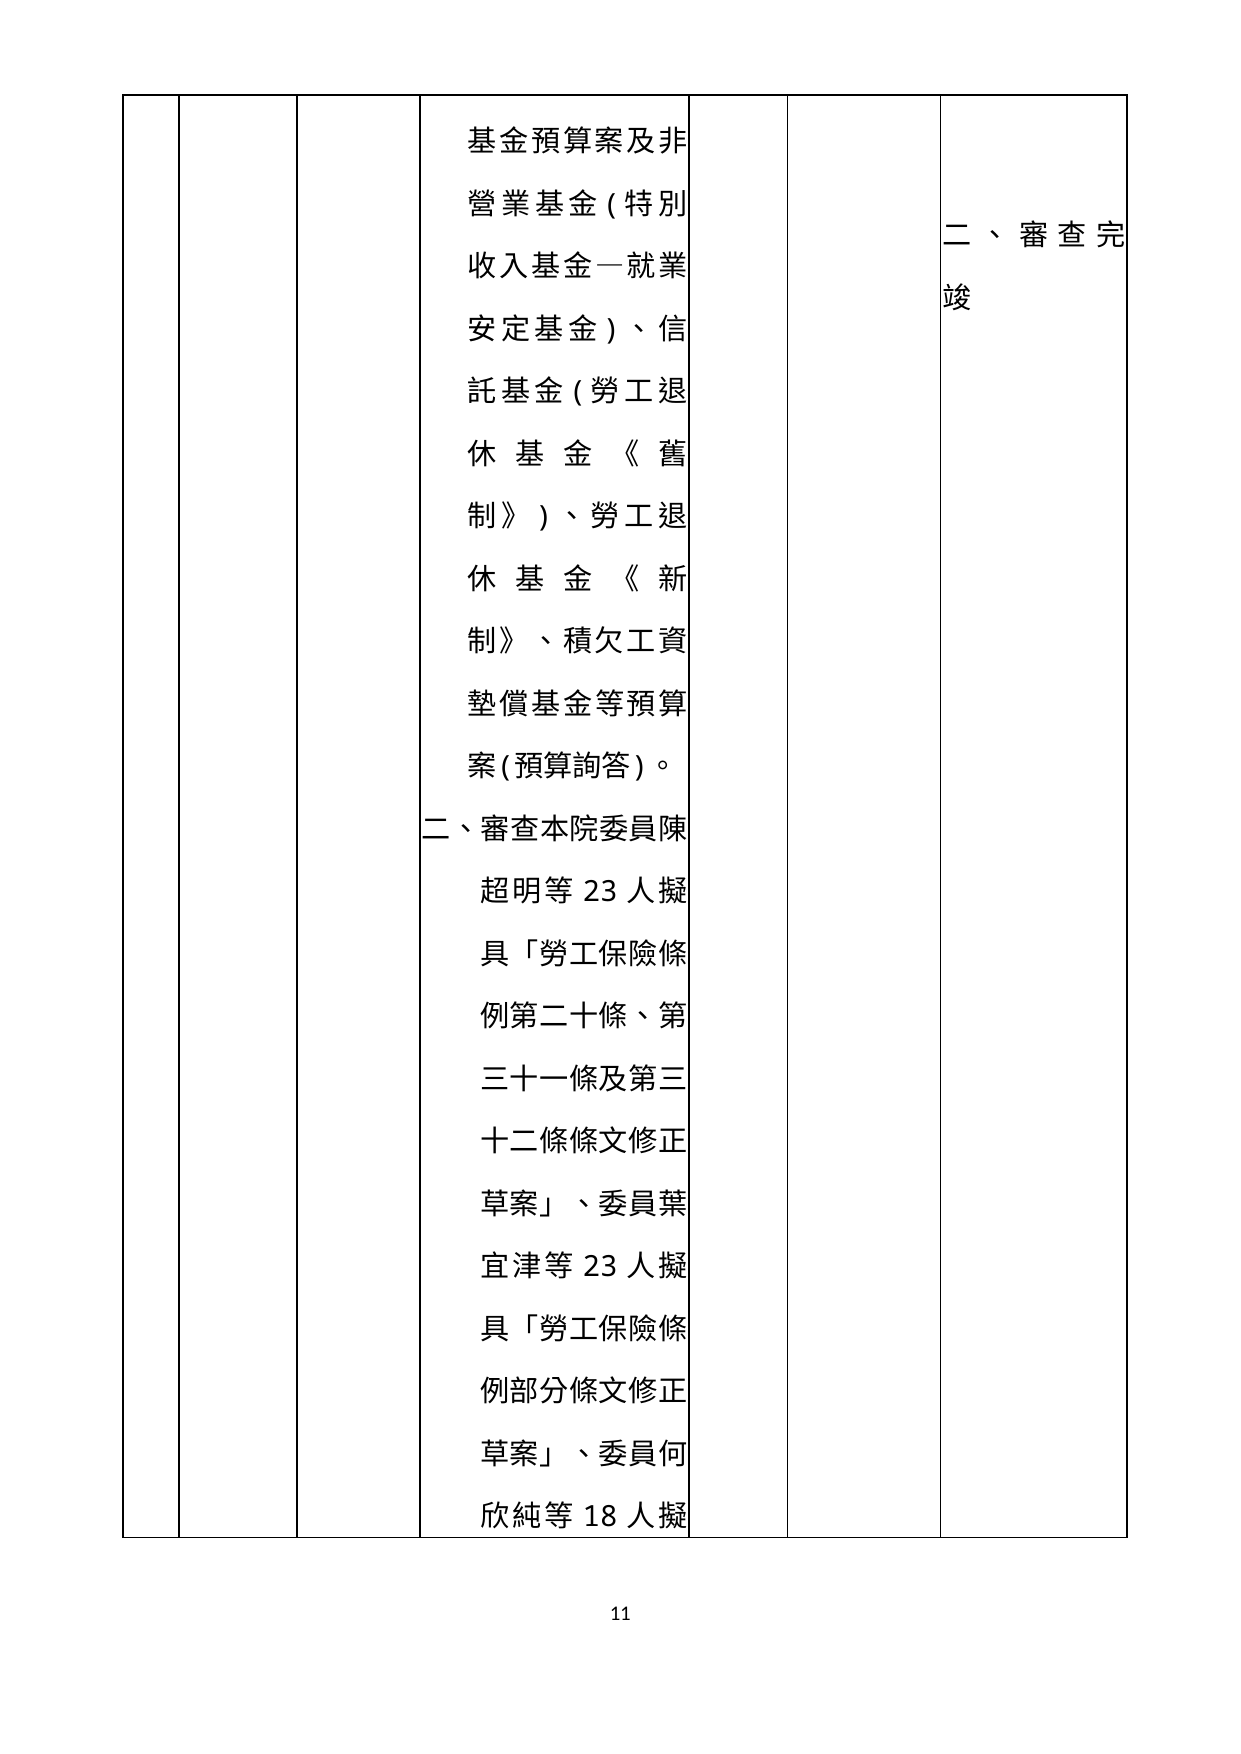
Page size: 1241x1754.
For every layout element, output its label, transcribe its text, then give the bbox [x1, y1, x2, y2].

table_cell 二、審查完竣 [941, 96, 1126, 1537]
table_cell [180, 96, 296, 1537]
table_cell [788, 96, 940, 1537]
table_cell [124, 96, 178, 1537]
table_cell [298, 96, 419, 1537]
table_cell 基金預算案及非營業基金(特別收入基金—就業安定基金)、信託基金(勞工退休基金《舊制》)、勞工退休基金《新制》、積欠工資墊償基金等預算案(預算詢答)。 二、審查本院委員陳超明等23人擬具「勞工保險條例第二十條、第三十一條及第三十二條條文修正草案」、委員葉宜津等23人擬具「勞工保險條例部分條文修正草案」、委員何欣純等18人擬 [421, 96, 688, 1537]
table_cell [690, 96, 787, 1537]
